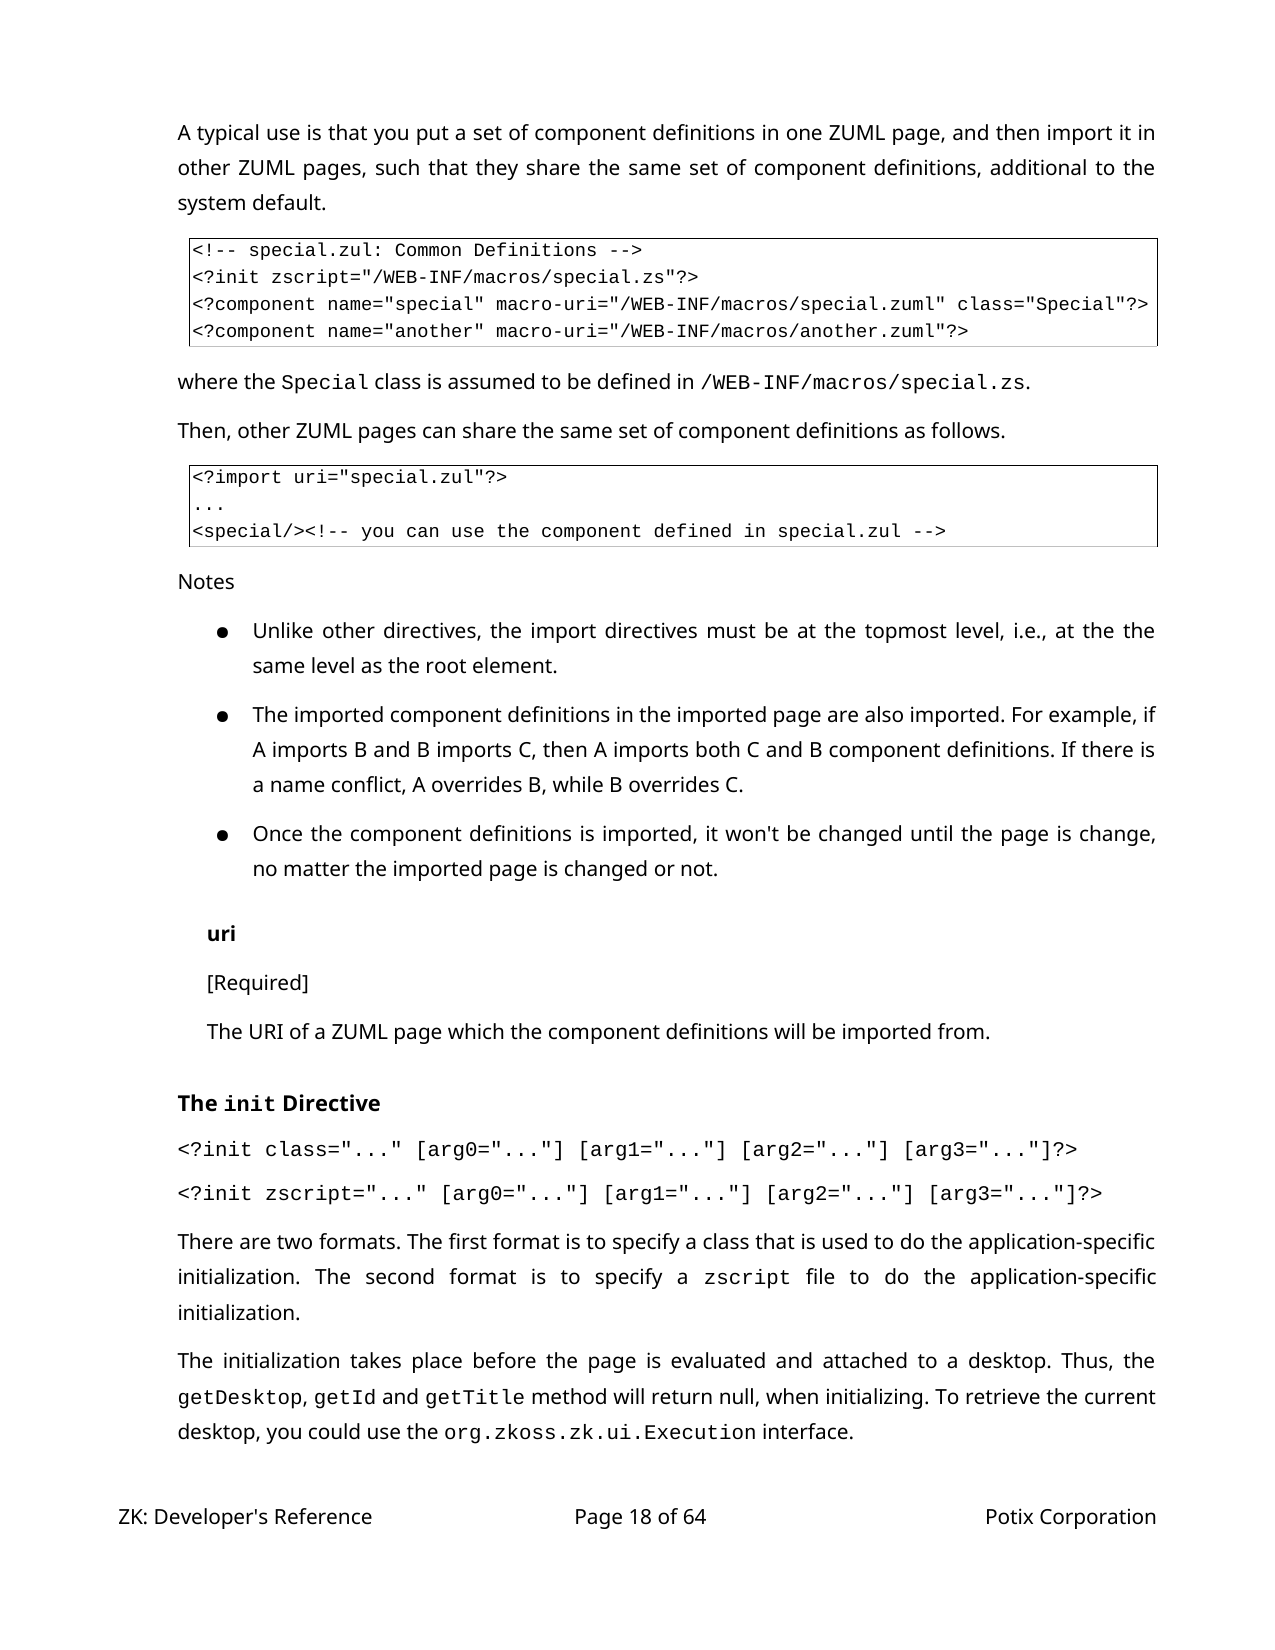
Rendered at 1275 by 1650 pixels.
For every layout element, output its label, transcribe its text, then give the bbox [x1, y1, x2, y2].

text <?init class="..." [arg0="..."] [arg1="..."] [arg2="..."] [arg3="..."]?> [177, 1139, 1157, 1162]
text Then, other ZUML pages can share the same set of component definitions as follows. [177, 416, 1157, 444]
list Once the component definitions is imported, it won't be changed until the page is change, no matter the imported page is changed or not. [215, 819, 1157, 883]
text ... [190, 492, 1157, 516]
list The imported component definitions in the imported page are also imported. For example, if A imports B and B imports C, then A imports both C and B component definitions. If there is a name conflict, A overrides B, while B overrides C. [215, 700, 1157, 799]
text <?component name="special" macro-uri="/WEB-INF/macros/special.zuml" class="Special"?> [190, 292, 1157, 316]
text where the Special class is assumed to be defined in /WEB-INF/macros/special.zs. [177, 367, 1157, 395]
text <special/><!-- you can use the component defined in special.zul --> [190, 519, 1157, 546]
text <?import uri="special.zul"?> [190, 466, 1157, 489]
text <?component name="another" macro-uri="/WEB-INF/macros/another.zuml"?> [190, 319, 1157, 346]
text A typical use is that you put a set of component definitions in one ZUML page, and then import it in other ZUML pages, such that they share the same set of component definitions, additional to the system default. [177, 118, 1157, 217]
subtitle The init Directive [177, 1088, 1157, 1118]
text <!-- special.zul: Common Definitions --> [190, 239, 1157, 262]
list Unlike other directives, the import directives must be at the topmost level, i.e., at the the same level as the root element. [215, 616, 1157, 679]
text The initialization takes place before the page is evaluated and attached to a desktop. Thus, the getDesktop, getId and getTitle method will return null, when initializing. To retrieve the current desktop, you could use the org.zkoss.zk.ui.Execution interface. [177, 1347, 1157, 1446]
text <?init zscript="..." [arg0="..."] [arg1="..."] [arg2="..."] [arg3="..."]?> [177, 1183, 1157, 1206]
text Notes [177, 567, 1157, 595]
subtitle uri [207, 919, 1157, 948]
text <?init zscript="/WEB-INF/macros/special.zs"?> [190, 264, 1157, 289]
text There are two formats. The first format is to specify a class that is used to do the application-specific initialization. The second format is to specify a zscript file to do the application-specific initialization. [177, 1227, 1157, 1326]
text The URI of a ZUML page which the component definitions will be imported from. [207, 1017, 1157, 1045]
text [Required] [207, 968, 1157, 997]
